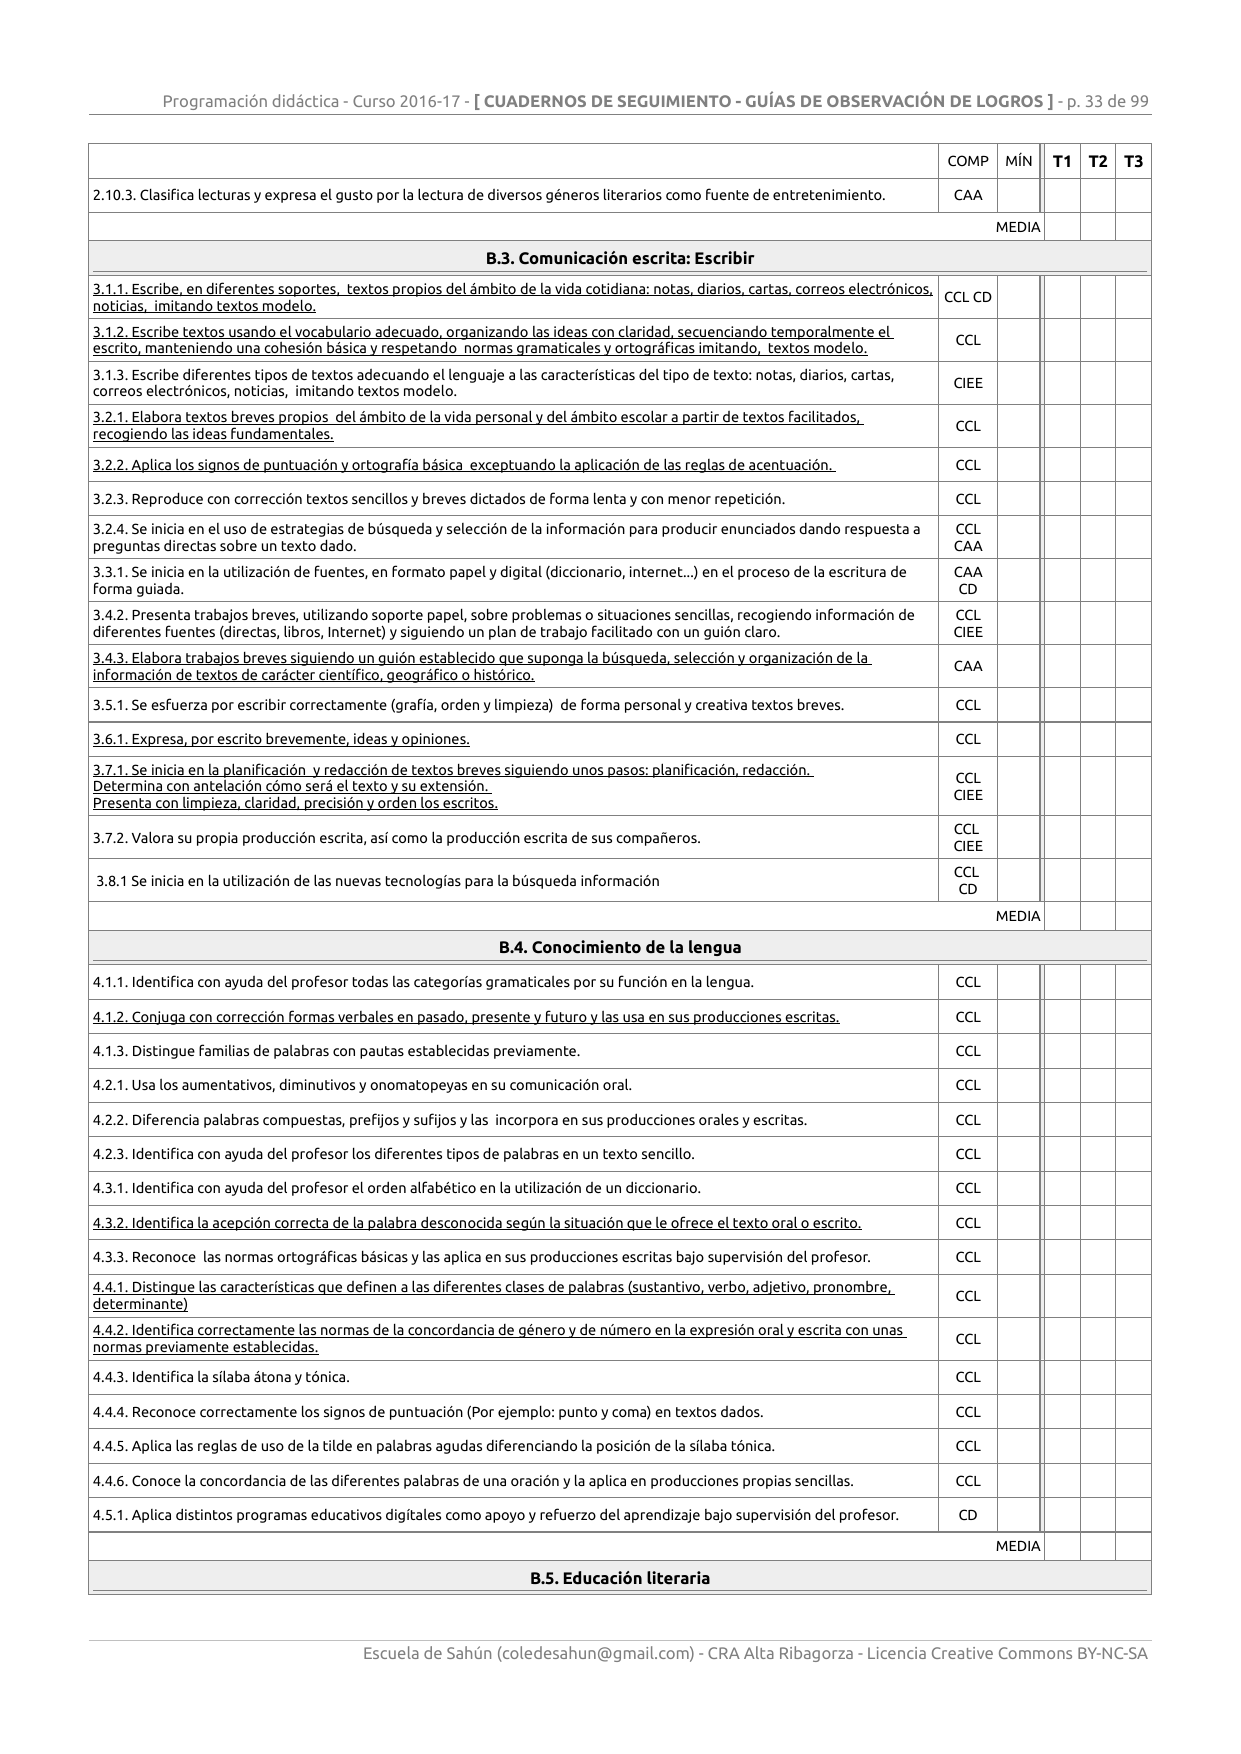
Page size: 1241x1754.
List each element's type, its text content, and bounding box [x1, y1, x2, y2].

table_cell [1116, 179, 1151, 212]
table_cell [1116, 213, 1151, 240]
table_cell [1116, 559, 1151, 601]
table_cell 3.8.1 Se inicia en la utilización de las nuevas tecnologías para la búsqueda información [89, 859, 938, 901]
table_cell [998, 965, 1039, 999]
table_cell [1116, 1498, 1151, 1531]
table_cell [1081, 1395, 1115, 1428]
table_cell [998, 179, 1039, 212]
table_cell [1045, 1361, 1080, 1394]
table_cell [1081, 319, 1115, 361]
table_cell 3.7.2. Valora su propia producción escrita, así como la producción escrita de sus compañeros. [89, 816, 938, 858]
table_cell 4.4.4. Reconoce correctamente los signos de puntuación (Por ejemplo: punto y coma) en textos dados. [89, 1395, 938, 1428]
table_cell [1116, 1395, 1151, 1428]
table_cell [1045, 482, 1080, 515]
table_cell 3.4.3. Elabora trabajos breves siguiendo un guión establecido que suponga la búsqueda, selección y organización de la información de textos de carácter científico, geográfico o histórico. [89, 645, 938, 687]
table_cell 4.5.1. Aplica distintos programas educativos digítales como apoyo y refuerzo del aprendizaje bajo supervisión del profesor. [89, 1498, 938, 1531]
table_cell [1116, 965, 1151, 999]
table_cell [998, 516, 1039, 558]
table_cell CCL [939, 1103, 997, 1136]
table_cell [998, 1172, 1039, 1205]
table_cell [1045, 1395, 1080, 1428]
table_cell [1081, 1103, 1115, 1136]
table_cell CD [939, 1498, 997, 1531]
table_cell [1116, 362, 1151, 404]
table_cell [1116, 1069, 1151, 1102]
table_cell CCL [939, 1429, 997, 1463]
table_cell [1116, 319, 1151, 361]
table_cell [998, 1395, 1039, 1428]
table_cell CCL [939, 1137, 997, 1171]
table_cell [1081, 645, 1115, 687]
table_cell [1045, 859, 1080, 901]
table_cell [1045, 1533, 1080, 1560]
table_cell [1116, 688, 1151, 721]
table_cell [1081, 723, 1115, 756]
table_cell CAA [939, 645, 997, 687]
table_cell 4.1.1. Identifica con ayuda del profesor todas las categorías gramaticales por su función en la lengua. [89, 965, 938, 999]
table_cell [998, 482, 1039, 515]
table_cell [1116, 602, 1151, 644]
table_cell 4.4.6. Conoce la concordancia de las diferentes palabras de una oración y la aplica en producciones propias sencillas. [89, 1464, 938, 1497]
table_cell [998, 1206, 1039, 1239]
table_cell [998, 319, 1039, 361]
table_cell [998, 1069, 1039, 1102]
table_header MÍN [998, 144, 1039, 177]
table_cell [1081, 965, 1115, 999]
table_cell 3.1.2. Escribe textos usando el vocabulario adecuado, organizando las ideas con claridad, secuenciando temporalmente el escrito, manteniendo una cohesión básica y respetando normas gramaticales y ortográficas imitando, textos modelo. [89, 319, 938, 361]
table_cell 4.4.2. Identifica correctamente las normas de la concordancia de género y de número en la expresión oral y escrita con unas normas previamente establecidas. [89, 1318, 938, 1359]
table_cell 4.4.3. Identifica la sílaba átona y tónica. [89, 1361, 938, 1394]
table_cell [1116, 1172, 1151, 1205]
table_cell [1081, 1137, 1115, 1171]
table_cell [1116, 902, 1151, 930]
table_cell [1045, 179, 1080, 212]
table_cell [1045, 1275, 1080, 1317]
table_cell [1116, 645, 1151, 687]
table_cell [1116, 1361, 1151, 1394]
table_cell 4.2.3. Identifica con ayuda del profesor los diferentes tipos de palabras en un texto sencillo. [89, 1137, 938, 1171]
table_cell 3.1.3. Escribe diferentes tipos de textos adecuando el lenguaje a las características del tipo de texto: notas, diarios, cartas, correos electrónicos, noticias, imitando textos modelo. [89, 362, 938, 404]
table_cell [998, 559, 1039, 601]
table_cell [998, 1000, 1039, 1033]
table_cell [1045, 902, 1080, 930]
table_cell [1045, 1498, 1080, 1531]
table_cell [1081, 516, 1115, 558]
table_cell CCL [939, 723, 997, 756]
table_cell [1116, 1429, 1151, 1463]
table_cell [1045, 1206, 1080, 1239]
table_cell [1116, 723, 1151, 756]
table_cell [1081, 448, 1115, 481]
table_cell [1081, 816, 1115, 858]
table_cell CCL [939, 1275, 997, 1317]
table_cell [1081, 1429, 1115, 1463]
table_cell CCL CIEE [939, 816, 997, 858]
table_cell [998, 448, 1039, 481]
table_cell CCL [939, 1069, 997, 1102]
table_cell [1045, 602, 1080, 644]
table_cell [1081, 1318, 1115, 1359]
table_cell [1081, 482, 1115, 515]
table_cell 4.4.1. Distingue las características que definen a las diferentes clases de palabras (sustantivo, verbo, adjetivo, pronombre, determinante) [89, 1275, 938, 1317]
table_cell 3.1.1. Escribe, en diferentes soportes, textos propios del ámbito de la vida cotidiana: notas, diarios, cartas, correos electrónicos, noticias, imitando textos modelo. [89, 276, 938, 318]
table_cell [1081, 757, 1115, 815]
table_cell 4.4.5. Aplica las reglas de uso de la tilde en palabras agudas diferenciando la posición de la sílaba tónica. [89, 1429, 938, 1463]
table_cell MEDIA [89, 1533, 1044, 1560]
table_header T1 [1045, 144, 1080, 177]
table_cell 2.10.3. Clasifica lecturas y expresa el gusto por la lectura de diversos géneros literarios como fuente de entretenimiento. [89, 179, 938, 212]
table_cell [1081, 1206, 1115, 1239]
table_cell CCL [939, 405, 997, 447]
table_cell [998, 723, 1039, 756]
table_cell [1081, 1464, 1115, 1497]
table_cell [998, 362, 1039, 404]
table_cell [998, 1034, 1039, 1067]
table_cell [1045, 362, 1080, 404]
table_cell [1045, 213, 1080, 240]
table_cell CCL [939, 1206, 997, 1239]
table_cell [1045, 645, 1080, 687]
table_cell CCL [939, 1000, 997, 1033]
table_cell [998, 1275, 1039, 1317]
table_cell MEDIA [89, 213, 1044, 240]
table_cell [1045, 1240, 1080, 1274]
table_cell CCL CAA [939, 516, 997, 558]
table_cell [1045, 276, 1080, 318]
table_cell 4.3.3. Reconoce las normas ortográficas básicas y las aplica en sus producciones escritas bajo supervisión del profesor. [89, 1240, 938, 1274]
table_cell 4.3.1. Identifica con ayuda del profesor el orden alfabético en la utilización de un diccionario. [89, 1172, 938, 1205]
table_cell [1045, 1429, 1080, 1463]
table_cell [1081, 1498, 1115, 1531]
table_cell [1116, 276, 1151, 318]
table_cell [1045, 965, 1080, 999]
table_cell 3.6.1. Expresa, por escrito brevemente, ideas y opiniones. [89, 723, 938, 756]
table_cell 4.2.2. Diferencia palabras compuestas, prefijos y sufijos y las incorpora en sus producciones orales y escritas. [89, 1103, 938, 1136]
table_cell [998, 1498, 1039, 1531]
table_cell [1116, 1137, 1151, 1171]
table_cell CCL [939, 688, 997, 721]
table_header T3 [1116, 144, 1151, 177]
table_cell CCL [939, 1172, 997, 1205]
table_cell [1081, 1034, 1115, 1067]
table_cell [998, 276, 1039, 318]
table_cell [1045, 405, 1080, 447]
table_cell [1116, 1240, 1151, 1274]
table_cell CCL [939, 965, 997, 999]
table_cell [1116, 482, 1151, 515]
table_cell [1045, 1034, 1080, 1067]
table_cell [998, 688, 1039, 721]
table_cell [1081, 1240, 1115, 1274]
table_cell CCL CIEE [939, 757, 997, 815]
table_cell [1116, 757, 1151, 815]
table_cell 4.1.3. Distingue familias de palabras con pautas establecidas previamente. [89, 1034, 938, 1067]
table_cell [1116, 448, 1151, 481]
table_cell [1116, 816, 1151, 858]
table_cell [1081, 1069, 1115, 1102]
table_cell [998, 1361, 1039, 1394]
table_cell [1045, 757, 1080, 815]
table_cell [998, 1429, 1039, 1463]
table_cell [1116, 1000, 1151, 1033]
table_cell [998, 645, 1039, 687]
table_cell CCL [939, 1464, 997, 1497]
table_cell [1045, 1137, 1080, 1171]
table_cell 3.3.1. Se inicia en la utilización de fuentes, en formato papel y digital (diccionario, internet...) en el proceso de la escritura de forma guiada. [89, 559, 938, 601]
table_cell [1045, 688, 1080, 721]
table_cell [998, 1137, 1039, 1171]
table_cell 3.4.2. Presenta trabajos breves, utilizando soporte papel, sobre problemas o situaciones sencillas, recogiendo información de diferentes fuentes (directas, libros, Internet) y siguiendo un plan de trabajo facilitado con un guión claro. [89, 602, 938, 644]
table_cell [998, 859, 1039, 901]
table_cell [1045, 559, 1080, 601]
table_cell CCL [939, 319, 997, 361]
table_cell [1081, 1275, 1115, 1317]
table_cell CCL [939, 1361, 997, 1394]
table_cell [1045, 1464, 1080, 1497]
table_cell [1116, 405, 1151, 447]
table_cell [1081, 902, 1115, 930]
table_cell CCL CD [939, 276, 997, 318]
table_cell 4.2.1. Usa los aumentativos, diminutivos y onomatopeyas en su comunicación oral. [89, 1069, 938, 1102]
table_cell CAA CD [939, 559, 997, 601]
table_cell [1081, 276, 1115, 318]
table_cell CCL [939, 1395, 997, 1428]
table_cell [1116, 1464, 1151, 1497]
table_cell [1045, 1000, 1080, 1033]
table_cell [1081, 213, 1115, 240]
table_cell CCL [939, 1034, 997, 1067]
table_cell B.5. Educación literaria [89, 1561, 1151, 1594]
table_cell CIEE [939, 362, 997, 404]
table_cell 4.3.2. Identifica la acepción correcta de la palabra desconocida según la situación que le ofrece el texto oral o escrito. [89, 1206, 938, 1239]
table_cell [1081, 559, 1115, 601]
table_cell [1045, 1172, 1080, 1205]
table_cell [1081, 1533, 1115, 1560]
table_cell [1045, 1318, 1080, 1359]
table_header [89, 144, 938, 177]
table_cell [1045, 448, 1080, 481]
table_cell [998, 1318, 1039, 1359]
table_cell [998, 757, 1039, 815]
table_cell CCL CD [939, 859, 997, 901]
table_cell CCL CIEE [939, 602, 997, 644]
table_cell [1081, 1361, 1115, 1394]
table_cell [1045, 1069, 1080, 1102]
table_cell [1045, 516, 1080, 558]
table_cell [1045, 319, 1080, 361]
table_cell CAA [939, 179, 997, 212]
table_cell [1081, 405, 1115, 447]
table_cell [1116, 1103, 1151, 1136]
table_cell [1116, 1206, 1151, 1239]
table_cell 4.1.2. Conjuga con corrección formas verbales en pasado, presente y futuro y las usa en sus producciones escritas. [89, 1000, 938, 1033]
table_cell [1081, 602, 1115, 644]
table_cell 3.2.4. Se inicia en el uso de estrategias de búsqueda y selección de la información para producir enunciados dando respuesta a preguntas directas sobre un texto dado. [89, 516, 938, 558]
table_header COMP [939, 144, 997, 177]
table_cell [1081, 859, 1115, 901]
table_cell CCL [939, 1318, 997, 1359]
table_cell [1081, 179, 1115, 212]
table_cell 3.2.3. Reproduce con corrección textos sencillos y breves dictados de forma lenta y con menor repetición. [89, 482, 938, 515]
table_cell [998, 405, 1039, 447]
table_cell [1081, 362, 1115, 404]
table_cell CCL [939, 482, 997, 515]
table_cell 3.2.1. Elabora textos breves propios del ámbito de la vida personal y del ámbito escolar a partir de textos facilitados, recogiendo las ideas fundamentales. [89, 405, 938, 447]
table_cell [1045, 723, 1080, 756]
table_cell CCL [939, 448, 997, 481]
table_cell [1116, 859, 1151, 901]
table_cell [1045, 1103, 1080, 1136]
table_cell [1116, 1275, 1151, 1317]
table_cell [1116, 516, 1151, 558]
table_cell 3.7.1. Se inicia en la planificación y redacción de textos breves siguiendo unos pasos: planificación, redacción. Determina con antelación cómo será el texto y su extensión. Presenta con limpieza, claridad, precisión y orden los escritos. [89, 757, 938, 815]
table_cell MEDIA [89, 902, 1044, 930]
table_cell [998, 1103, 1039, 1136]
table_cell 3.5.1. Se esfuerza por escribir correctamente (grafía, orden y limpieza) de forma personal y creativa textos breves. [89, 688, 938, 721]
table_cell [998, 1464, 1039, 1497]
table_cell [998, 1240, 1039, 1274]
table_cell [998, 816, 1039, 858]
table_cell [1081, 688, 1115, 721]
table_cell [1116, 1533, 1151, 1560]
table_cell [998, 602, 1039, 644]
table_cell [1045, 816, 1080, 858]
table_cell 3.2.2. Aplica los signos de puntuación y ortografía básica exceptuando la aplicación de las reglas de acentuación. [89, 448, 938, 481]
table_cell B.3. Comunicación escrita: Escribir [89, 241, 1151, 275]
table_cell [1081, 1000, 1115, 1033]
table_header T2 [1081, 144, 1115, 177]
table_cell B.4. Conocimiento de la lengua [89, 931, 1151, 964]
table_cell [1081, 1172, 1115, 1205]
table_cell [1116, 1034, 1151, 1067]
table_cell [1116, 1318, 1151, 1359]
table_cell CCL [939, 1240, 997, 1274]
